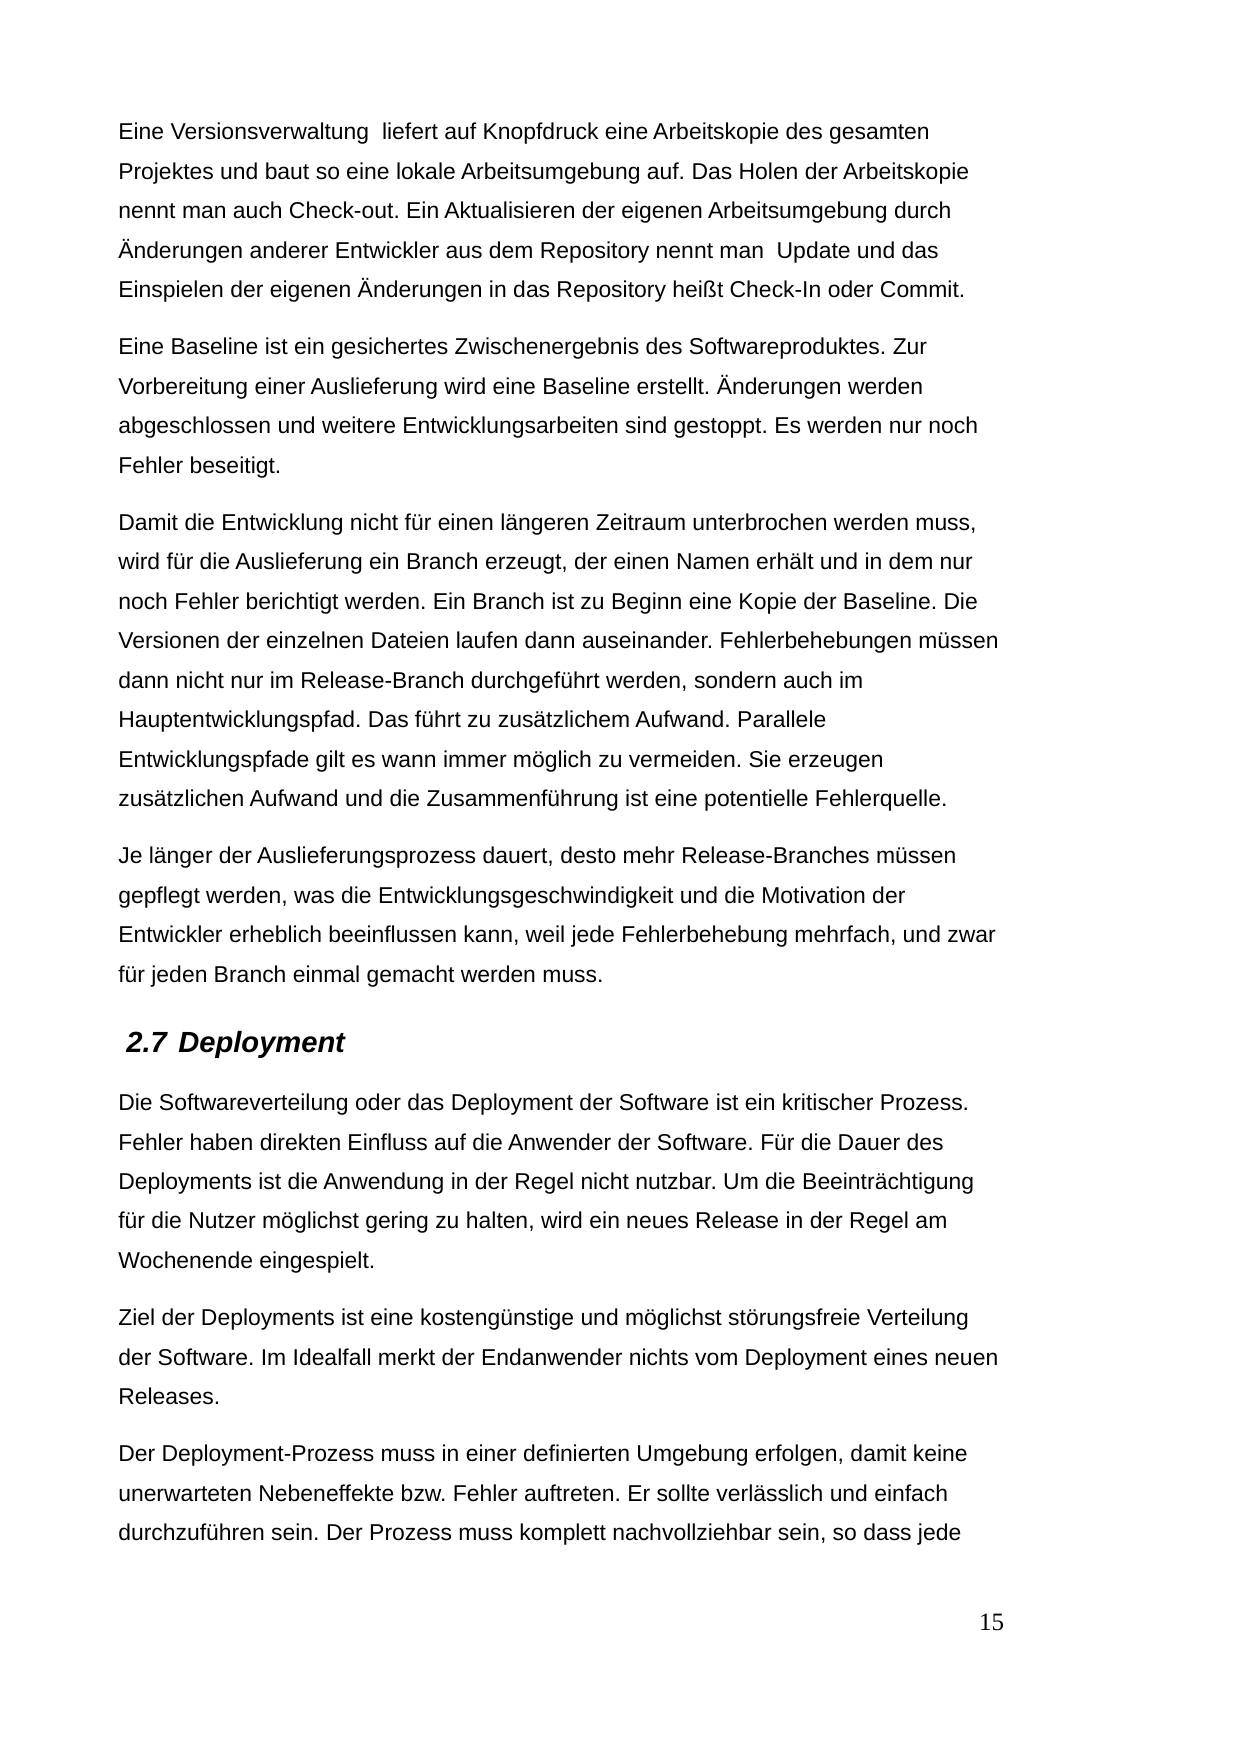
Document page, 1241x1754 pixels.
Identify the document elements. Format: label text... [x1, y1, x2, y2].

text Damit die Entwicklung nicht für einen längeren Zeitraum unterbrochen werden muss, wird für die Auslieferung ein Branch erzeugt, der einen Namen erhält und in dem nur noch Fehler berichtigt werden. Ein Branch ist zu Beginn eine Kopie der Baseline. Die Versionen der einzelnen Dateien laufen dann auseinander. Fehlerbehebungen müssen dann nicht nur im Release-Branch durchgeführt werden, sondern auch im Hauptentwicklungspfad. Das führt zu zusätzlichem Aufwand. Parallele Entwicklungspfade gilt es wann immer möglich zu vermeiden. Sie erzeugen zusätzlichen Aufwand und die Zusammenführung ist eine potentielle Fehlerquelle. [118, 509, 1004, 812]
text Eine Versionsverwaltung liefert auf Knopfdruck eine Arbeitskopie des gesamten Projektes und baut so eine lokale Arbeitsumgebung auf. Das Holen der Arbeitskopie nennt man auch Check-out. Ein Aktualisieren der eigenen Arbeitsumgebung durch Änderungen anderer Entwickler aus dem Repository nennt man Update und das Einspielen der eigenen Änderungen in das Repository heißt Check-In oder Commit. [118, 118, 1004, 302]
text Ziel der Deployments ist eine kostengünstige und möglichst störungsfreie Verteilung der Software. Im Idealfall merkt der Endanwender nichts vom Deployment eines neuen Releases. [118, 1304, 1004, 1409]
text Je länger der Auslieferungsprozess dauert, desto mehr Release-Branches müssen gepflegt werden, was die Entwicklungsgeschwindigkeit und die Motivation der Entwickler erheblich beeinflussen kann, weil jede Fehlerbehebung mehrfach, und zwar für jeden Branch einmal gemacht werden muss. [118, 842, 1004, 987]
text Eine Baseline ist ein gesichertes Zwischenergebnis des Softwareproduktes. Zur Vorbereitung einer Auslieferung wird eine Baseline erstellt. Änderungen werden abgeschlossen und weitere Entwicklungsarbeiten sind gestoppt. Es werden nur noch Fehler beseitigt. [118, 333, 1004, 478]
text Die Softwareverteilung oder das Deployment der Software ist ein kritischer Prozess. Fehler haben direkten Einfluss auf die Anwender der Software. Für die Dauer des Deployments ist die Anwendung in der Regel nicht nutzbar. Um die Beeinträchtigung für die Nutzer möglichst gering zu halten, wird ein neues Release in der Regel am Wochenende eingespielt. [118, 1089, 1004, 1273]
text Der Deployment-Prozess muss in einer definierten Umgebung erfolgen, damit keine unerwarteten Nebeneffekte bzw. Fehler auftreten. Er sollte verlässlich und einfach durchzuführen sein. Der Prozess muss komplett nachvollziehbar sein, so dass jede [118, 1440, 1004, 1546]
subtitle Deployment [118, 1025, 1004, 1059]
